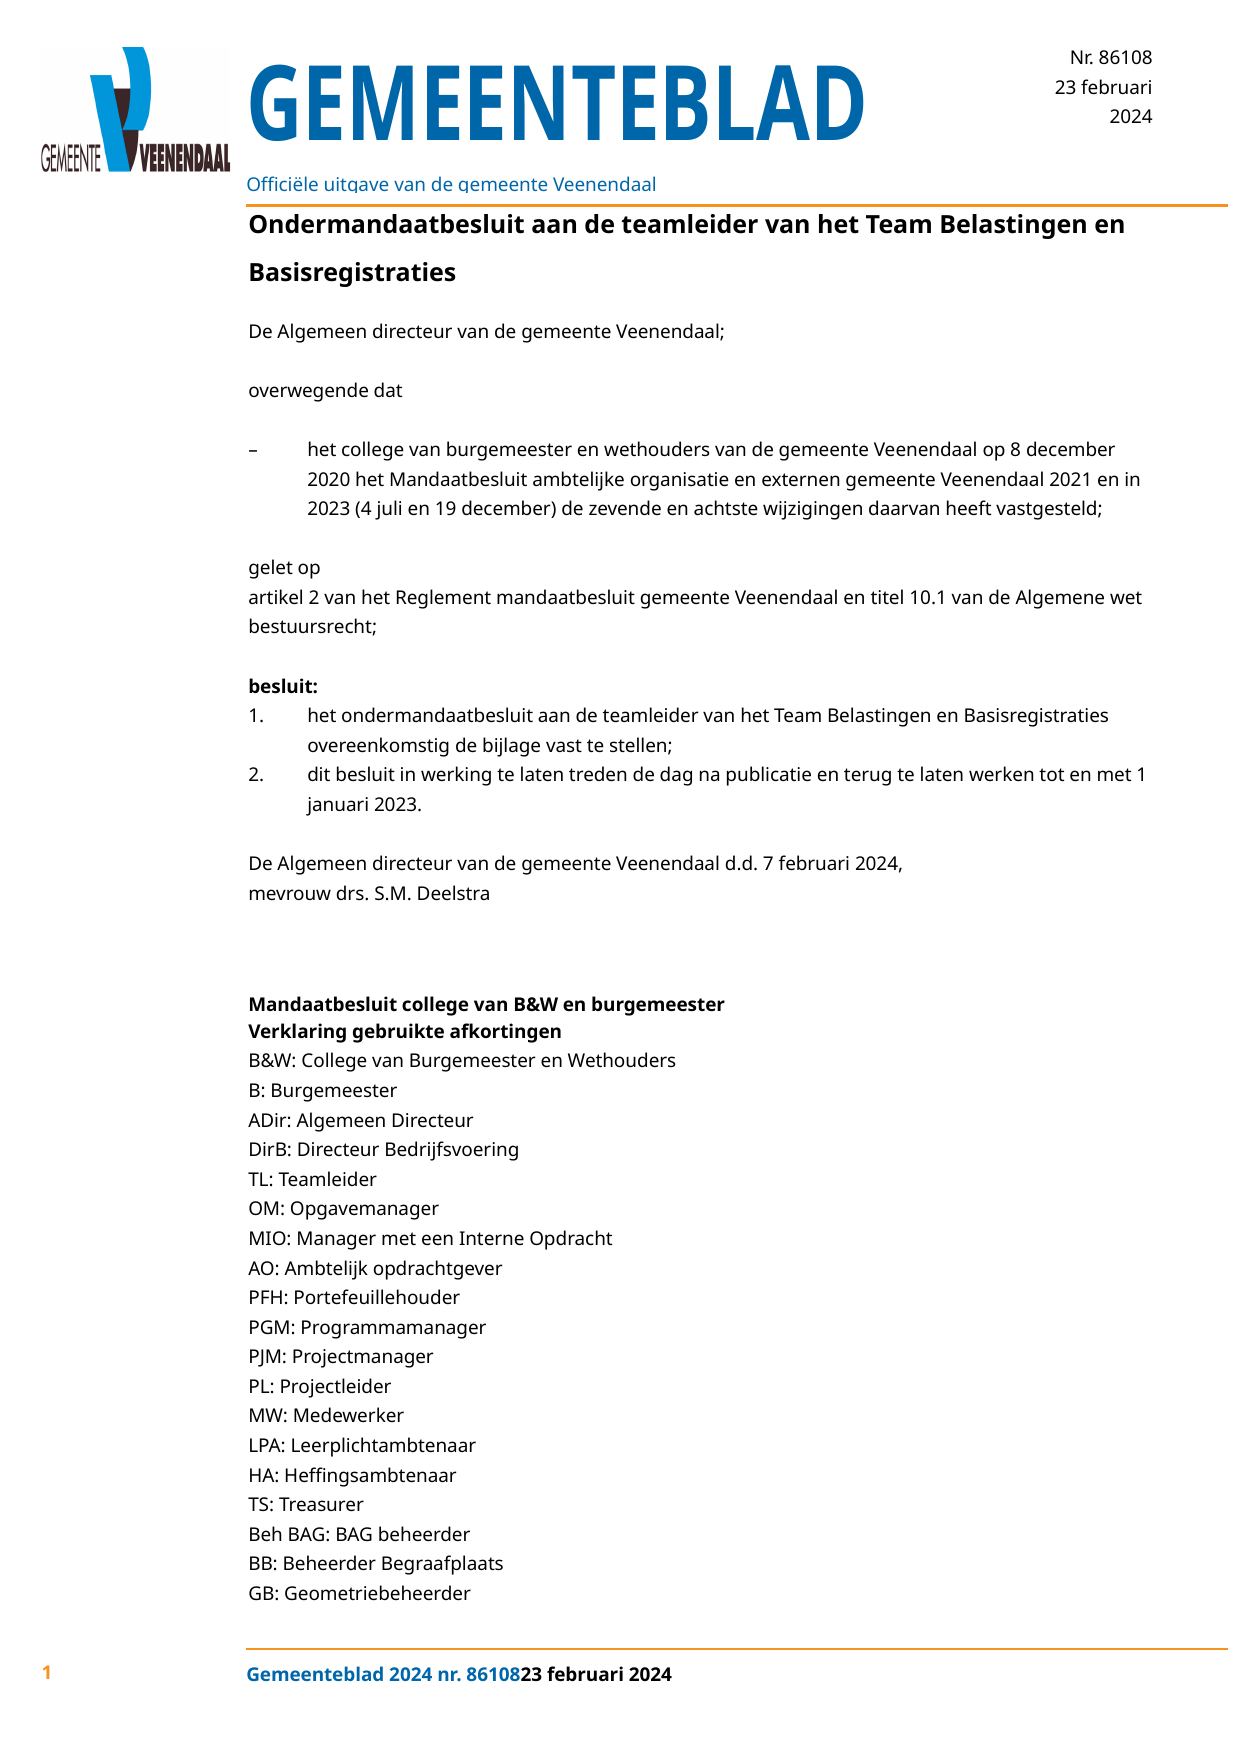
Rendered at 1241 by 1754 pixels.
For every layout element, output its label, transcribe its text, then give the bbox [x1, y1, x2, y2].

text ADir: Algemeen Directeur [248, 1107, 1152, 1132]
text Mandaatbesluit college van B&W en burgemeester [248, 989, 1152, 1018]
text PJM: Projectmanager [248, 1343, 1152, 1369]
text AO: Ambtelijk opdrachtgever [248, 1255, 1152, 1280]
text MIO: Manager met een Interne Opdracht [248, 1225, 1152, 1251]
text BB: Beheerder Begraafplaats [248, 1551, 1152, 1576]
text De Algemeen directeur van de gemeente Veenendaal d.d. 7 februari 2024, [248, 850, 1152, 876]
text gelet op [248, 554, 1152, 580]
list dit besluit in werking te laten treden de dag na publicatie en terug te laten werken tot en met 1 januari 2023. [248, 762, 1152, 817]
picture [41, 47, 130, 172]
text TS: Treasurer [248, 1491, 1152, 1517]
text mevrouw drs. S.M. Deelstra [248, 880, 1152, 906]
text B: Burgemeester [248, 1077, 1152, 1103]
text besluit: [248, 673, 1152, 699]
text MW: Medewerker [248, 1403, 1152, 1428]
text De Algemeen directeur van de gemeente Veenendaal; [248, 318, 1152, 344]
text TL: Teamleider [248, 1166, 1152, 1192]
text PGM: Programmamanager [248, 1314, 1152, 1339]
text DirB: Directeur Bedrijfsvoering [248, 1136, 1152, 1162]
text OM: Opgavemanager [248, 1196, 1152, 1221]
text Beh BAG: BAG beheerder [248, 1521, 1152, 1547]
list het college van burgemeester en wethouders van de gemeente Veenendaal op 8 december 2020 het Mandaatbesluit ambtelijke organisatie en externen gemeente Veenendaal 2021 en in 2023 (4 juli en 19 december) de zevende en achtste wijzigingen daarvan heeft vastgesteld; [248, 436, 1152, 521]
text Ondermandaatbesluit aan de teamleider van het Team Belastingen en Basisregistraties [248, 207, 1152, 288]
picture [123, 47, 231, 172]
text overwegende dat [248, 377, 1152, 403]
text artikel 2 van het Reglement mandaatbesluit gemeente Veenendaal en titel 10.1 van de Algemene wet bestuursrecht; [248, 584, 1152, 639]
text GB: Geometriebeheerder [248, 1580, 1152, 1606]
text Verklaring gebruikte afkortingen [248, 1018, 1152, 1044]
text PL: Projectleider [248, 1373, 1152, 1399]
text PFH: Portefeuillehouder [248, 1284, 1152, 1310]
text HA: Heffingsambtenaar [248, 1462, 1152, 1487]
list het ondermandaatbesluit aan de teamleider van het Team Belastingen en Basisregistraties overeenkomstig de bijlage vast te stellen; [248, 702, 1152, 758]
text B&W: College van Burgemeester en Wethouders [248, 1048, 1152, 1073]
text LPA: Leerplichtambtenaar [248, 1432, 1152, 1458]
